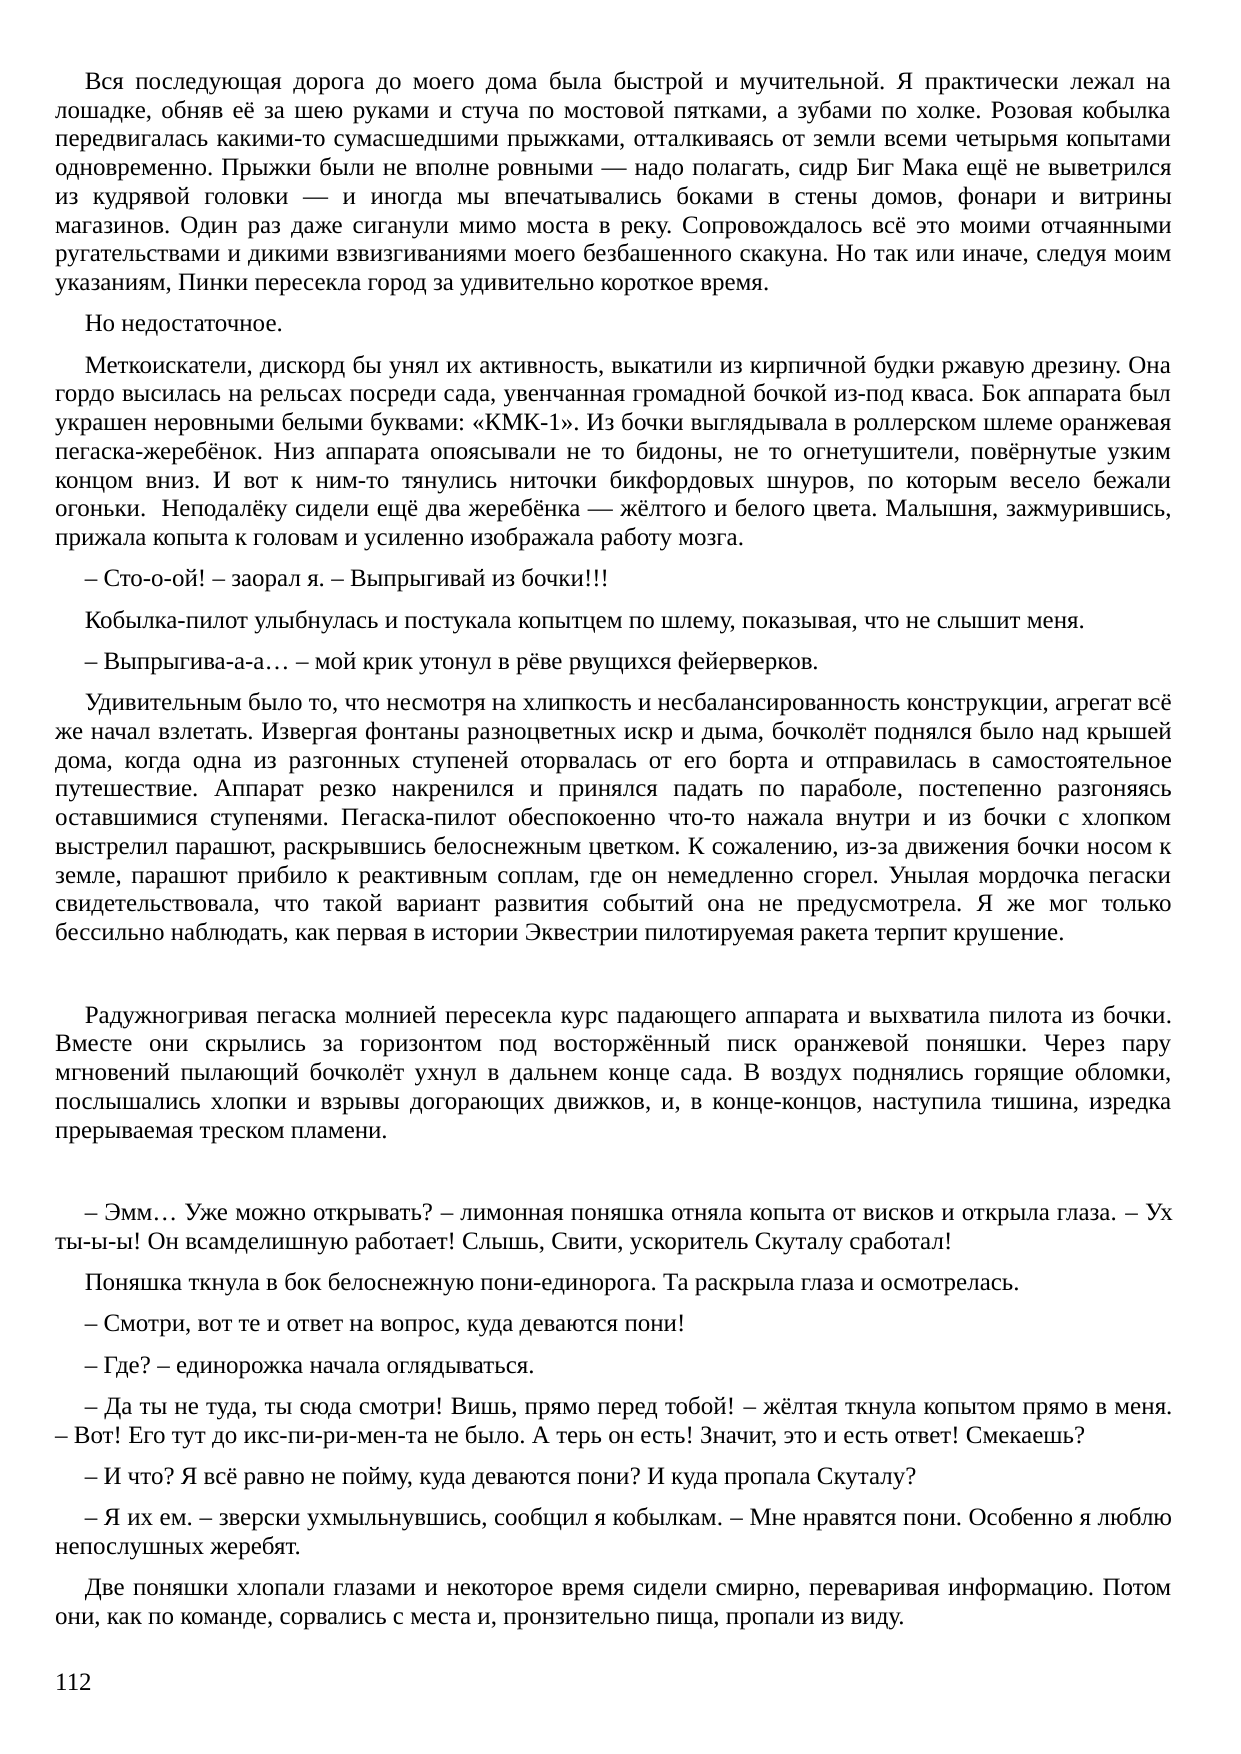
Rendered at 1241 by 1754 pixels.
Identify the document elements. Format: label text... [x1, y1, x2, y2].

text Но недостаточное. [55, 308, 1173, 337]
text Кобылка-пилот улыбнулась и постукала копытцем по шлему, показывая, что не слышит меня. [55, 605, 1173, 633]
text – Эмм… Уже можно открывать? – лимонная поняшка отняла копыта от висков и открыла глаза. – Ух ты-ы-ы! Он всамделишную работает! Слышь, Свити, ускоритель Скуталу сработал! [55, 1197, 1173, 1255]
text Радужногривая пегаска молнией пересекла курс падающего аппарата и выхватила пилота из бочки. Вместе они скрылись за горизонтом под восторжённый писк оранжевой поняшки. Через пару мгновений пылающий бочколёт ухнул в дальнем конце сада. В воздух поднялись горящие обломки, послышались хлопки и взрывы догорающих движков, и, в конце-концов, наступила тишина, изредка прерываемая треском пламени. [55, 1000, 1173, 1143]
text Две поняшки хлопали глазами и некоторое время сидели смирно, переваривая информацию. Потом они, как по команде, сорвались с места и, пронзительно пища, пропали из виду. [55, 1572, 1173, 1630]
text – Да ты не туда, ты сюда смотри! Вишь, прямо перед тобой! – жёлтая ткнула копытом прямо в меня. – Вот! Его тут до икс-пи-ри-мен-та не было. А терь он есть! Значит, это и есть ответ! Смекаешь? [55, 1391, 1173, 1448]
text – Смотри, вот те и ответ на вопрос, куда деваются пони! [55, 1308, 1173, 1337]
text Вся последующая дорога до моего дома была быстрой и мучительной. Я практически лежал на лошадке, обняв её за шею руками и стуча по мостовой пятками, а зубами по холке. Розовая кобылка передвигалась какими-то сумасшедшими прыжками, отталкиваясь от земли всеми четырьмя копытами одновременно. Прыжки были не вполне ровными — надо полагать, сидр Биг Мака ещё не выветрился из кудрявой головки — и иногда мы впечатывались боками в стены домов, фонари и витрины магазинов. Один раз даже сиганули мимо моста в реку. Сопровождалось всё это моими отчаянными ругательствами и дикими взвизгиваниями моего безбашенного скакуна. Но так или иначе, следуя моим указаниям, Пинки пересекла город за удивительно короткое время. [55, 66, 1173, 296]
text – Сто-о-ой! – заорал я. – Выпрыгивай из бочки!!! [55, 563, 1173, 592]
text Меткоискатели, дискорд бы унял их активность, выкатили из кирпичной будки ржавую дрезину. Она гордо высилась на рельсах посреди сада, увенчанная громадной бочкой из-под кваса. Бок аппарата был украшен неровными белыми буквами: «КМК-1». Из бочки выглядывала в роллерском шлеме оранжевая пегаска-жеребёнок. Низ аппарата опоясывали не то бидоны, не то огнетушители, повёрнутые узким концом вниз. И вот к ним-то тянулись ниточки бикфордовых шнуров, по которым весело бежали огоньки. Неподалёку сидели ещё два жеребёнка — жёлтого и белого цвета. Малышня, зажмурившись, прижала копыта к головам и усиленно изображала работу мозга. [55, 350, 1173, 551]
text Поняшка ткнула в бок белоснежную пони-единорога. Та раскрыла глаза и осмотрелась. [55, 1267, 1173, 1296]
text Удивительным было то, что несмотря на хлипкость и несбалансированность конструкции, агрегат всё же начал взлетать. Извергая фонтаны разноцветных искр и дыма, бочколёт поднялся было над крышей дома, когда одна из разгонных ступеней оторвалась от его борта и отправилась в самостоятельное путешествие. Аппарат резко накренился и принялся падать по параболе, постепенно разгоняясь оставшимися ступенями. Пегаска-пилот обеспокоенно что-то нажала внутри и из бочки с хлопком выстрелил парашют, раскрывшись белоснежным цветком. К сожалению, из-за движения бочки носом к земле, парашют прибило к реактивным соплам, где он немедленно сгорел. Унылая мордочка пегаски свидетельствовала, что такой вариант развития событий она не предусмотрела. Я же мог только бессильно наблюдать, как первая в истории Эквестрии пилотируемая ракета терпит крушение. [55, 687, 1173, 946]
text – Я их ем. – зверски ухмыльнувшись, сообщил я кобылкам. – Мне нравятся пони. Особенно я люблю непослушных жеребят. [55, 1502, 1173, 1560]
text – Выпрыгива-а-а… – мой крик утонул в рёве рвущихся фейерверков. [55, 646, 1173, 675]
text – Где? – единорожка начала оглядываться. [55, 1350, 1173, 1378]
text – И что? Я всё равно не пойму, куда деваются пони? И куда пропала Скуталу? [55, 1461, 1173, 1490]
